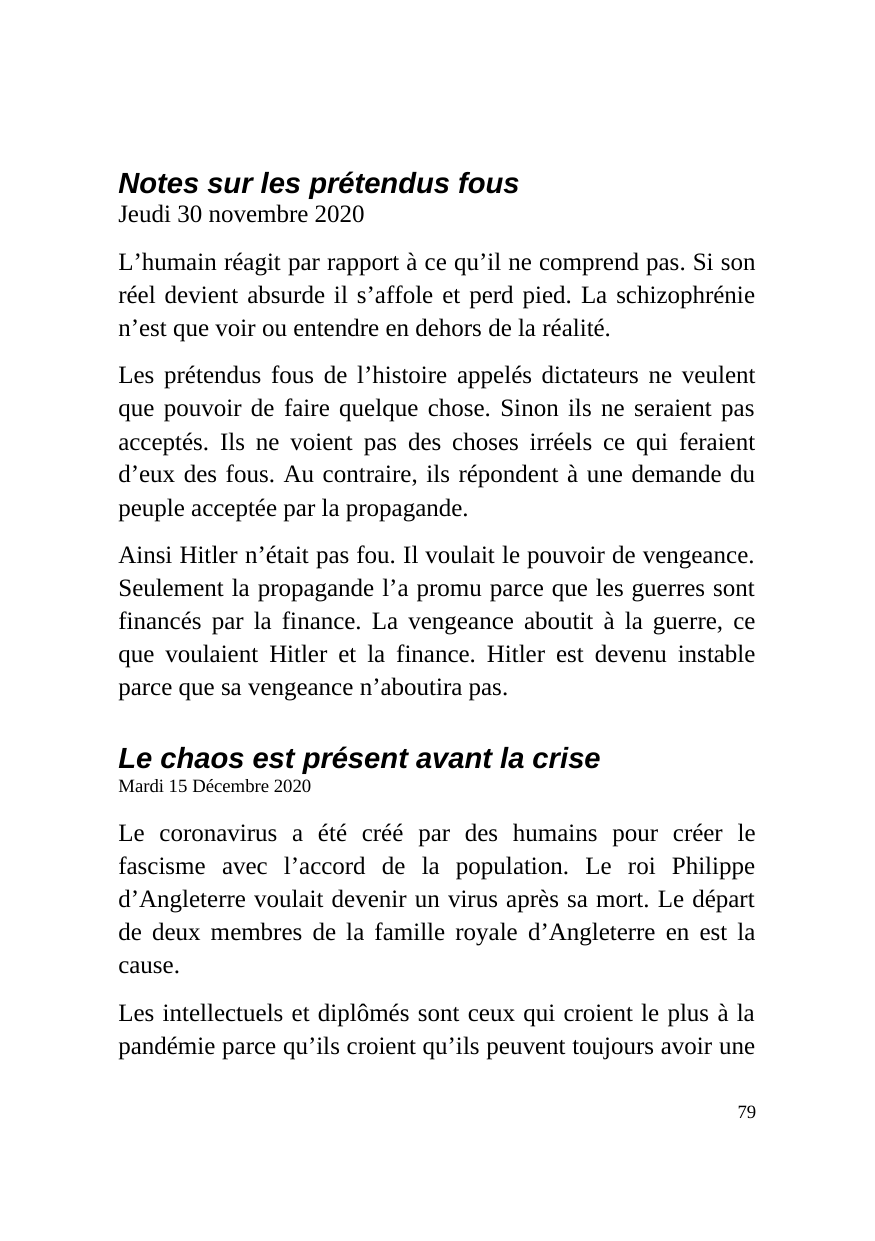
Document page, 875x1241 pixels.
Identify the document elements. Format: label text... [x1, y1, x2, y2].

text Mardi 15 Décembre 2020 [118, 775, 756, 797]
text Le coronavirus a été créé par des humains pour créer le fascisme avec l’accord de la population. Le roi Philippe d’Angleterre voulait devenir un virus après sa mort. Le départ de deux membres de la famille royale d’Angleterre en est la cause. [118, 818, 756, 979]
text Les intellectuels et diplômés sont ceux qui croient le plus à la pandémie parce qu’ils croient qu’ils peuvent toujours avoir une [118, 998, 756, 1059]
subtitle Notes sur les prétendus fous [118, 166, 756, 199]
text Les prétendus fous de l’histoire appelés dictateurs ne veulent que pouvoir de faire quelque chose. Sinon ils ne seraient pas acceptés. Ils ne voient pas des choses irréels ce qui feraient d’eux des fous. Au contraire, ils répondent à une demande du peuple acceptée par la propagande. [118, 361, 756, 521]
subtitle Le chaos est présent avant la crise [118, 741, 756, 775]
text L’humain réagit par rapport à ce qu’il ne comprend pas. Si son réel devient absurde il s’affole et perd pied. La schizophrénie n’est que voir ou entendre en dehors de la réalité. [118, 247, 756, 342]
text Jeudi 30 novembre 2020 [118, 199, 756, 228]
text Ainsi Hitler n’était pas fou. Il voulait le pouvoir de vengeance. Seulement la propagande l’a promu parce que les guerres sont financés par la finance. La vengeance aboutit à la guerre, ce que voulaient Hitler et la finance. Hitler est devenu instable parce que sa vengeance n’aboutira pas. [118, 540, 756, 701]
